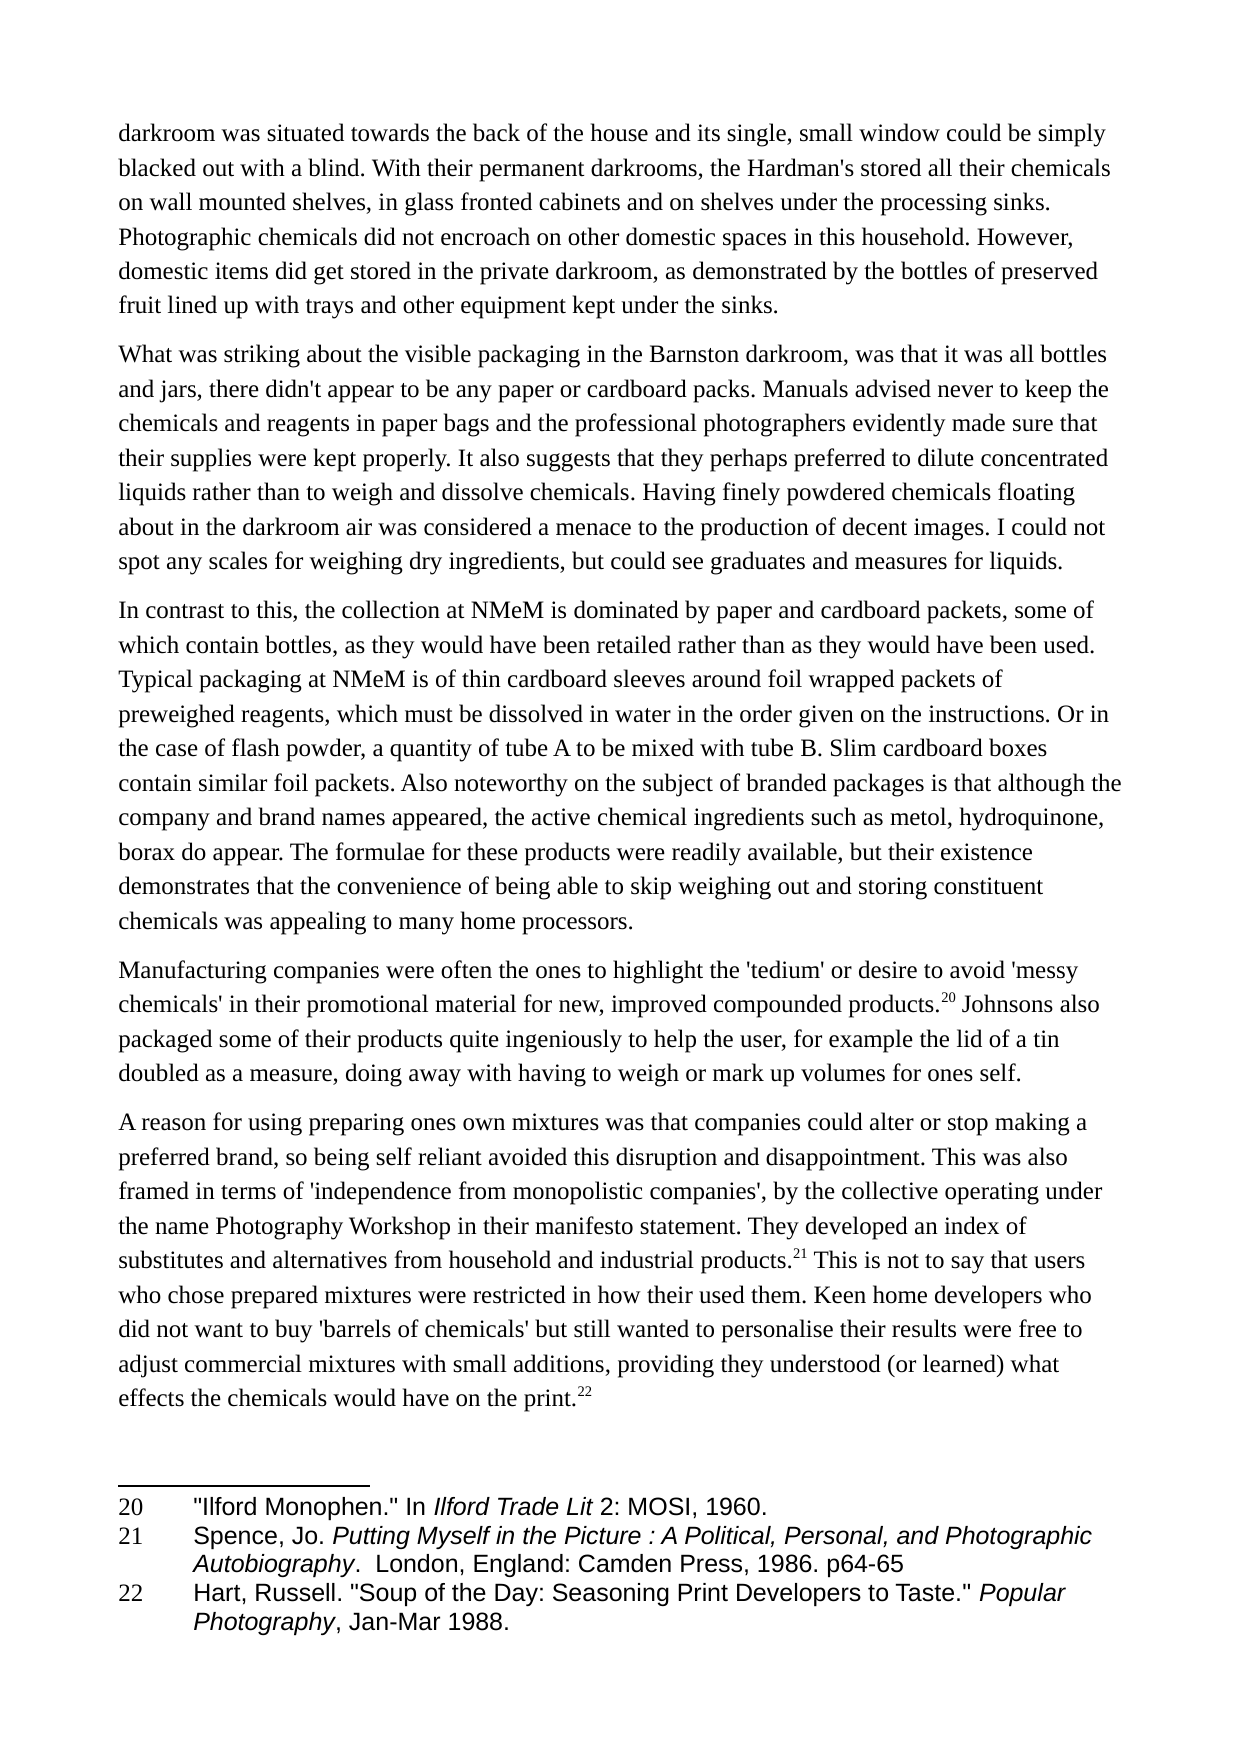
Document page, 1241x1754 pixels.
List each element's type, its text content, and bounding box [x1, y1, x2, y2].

text "Ilford Monophen." In Ilford Trade Lit 2: MOSI, 1960. [118, 1492, 1122, 1521]
text What was striking about the visible packaging in the Barnston darkroom, was that it was all bottles and jars, there didn't appear to be any paper or cardboard packs. Manuals advised never to keep the chemicals and reagents in paper bags and the professional photographers evidently made sure that their supplies were kept properly. It also suggests that they perhaps preferred to dilute concentrated liquids rather than to weigh and dissolve chemicals. Having finely powdered chemicals floating about in the darkroom air was considered a menace to the production of decent images. I could not spot any scales for weighing dry ingredients, but could see graduates and measures for liquids. [118, 339, 1122, 575]
text A reason for using preparing ones own mixtures was that companies could alter or stop making a preferred brand, so being self reliant avoided this disruption and disappointment. This was also framed in terms of 'independence from monopolistic companies', by the collective operating under the name Photography Workshop in their manifesto statement. They developed an index of substitutes and alternatives from household and industrial products. This is not to say that users who chose prepared mixtures were restricted in how their used them. Keen home developers who did not want to buy 'barrels of chemicals' but still wanted to personalise their results were free to adjust commercial mixtures with small additions, providing they understood (or learned) what effects the chemicals would have on the print. [118, 1107, 1122, 1412]
text Manufacturing companies were often the ones to highlight the 'tedium' or desire to avoid 'messy chemicals' in their promotional material for new, improved compounded products. Johnsons also packaged some of their products quite ingeniously to help the user, for example the lid of a tin doubled as a measure, doing away with having to weigh or mark up volumes for ones self. [118, 955, 1122, 1087]
text Spence, Jo. Putting Myself in the Picture : A Political, Personal, and Photographic Autobiography. London, England: Camden Press, 1986. p64-65 [118, 1521, 1122, 1578]
text darkroom was situated towards the back of the house and its single, small window could be simply blacked out with a blind. With their permanent darkrooms, the Hardman's stored all their chemicals on wall mounted shelves, in glass fronted cabinets and on shelves under the processing sinks. Photographic chemicals did not encroach on other domestic spaces in this household. However, domestic items did get stored in the private darkroom, as demonstrated by the bottles of preserved fruit lined up with trays and other equipment kept under the sinks. [118, 118, 1122, 319]
text In contrast to this, the collection at NMeM is dominated by paper and cardboard packets, some of which contain bottles, as they would have been retailed rather than as they would have been used. Typical packaging at NMeM is of thin cardboard sleeves around foil wrapped packets of preweighed reagents, which must be dissolved in water in the order given on the instructions. Or in the case of flash powder, a quantity of tube A to be mixed with tube B. Slim cardboard boxes contain similar foil packets. Also noteworthy on the subject of branded packages is that although the company and brand names appeared, the active chemical ingredients such as metol, hydroquinone, borax do appear. The formulae for these products were readily available, but their existence demonstrates that the convenience of being able to skip weighing out and storing constituent chemicals was appealing to many home processors. [118, 596, 1122, 934]
text Hart, Russell. "Soup of the Day: Seasoning Print Developers to Taste." Popular Photography, Jan-Mar 1988. [118, 1578, 1122, 1636]
